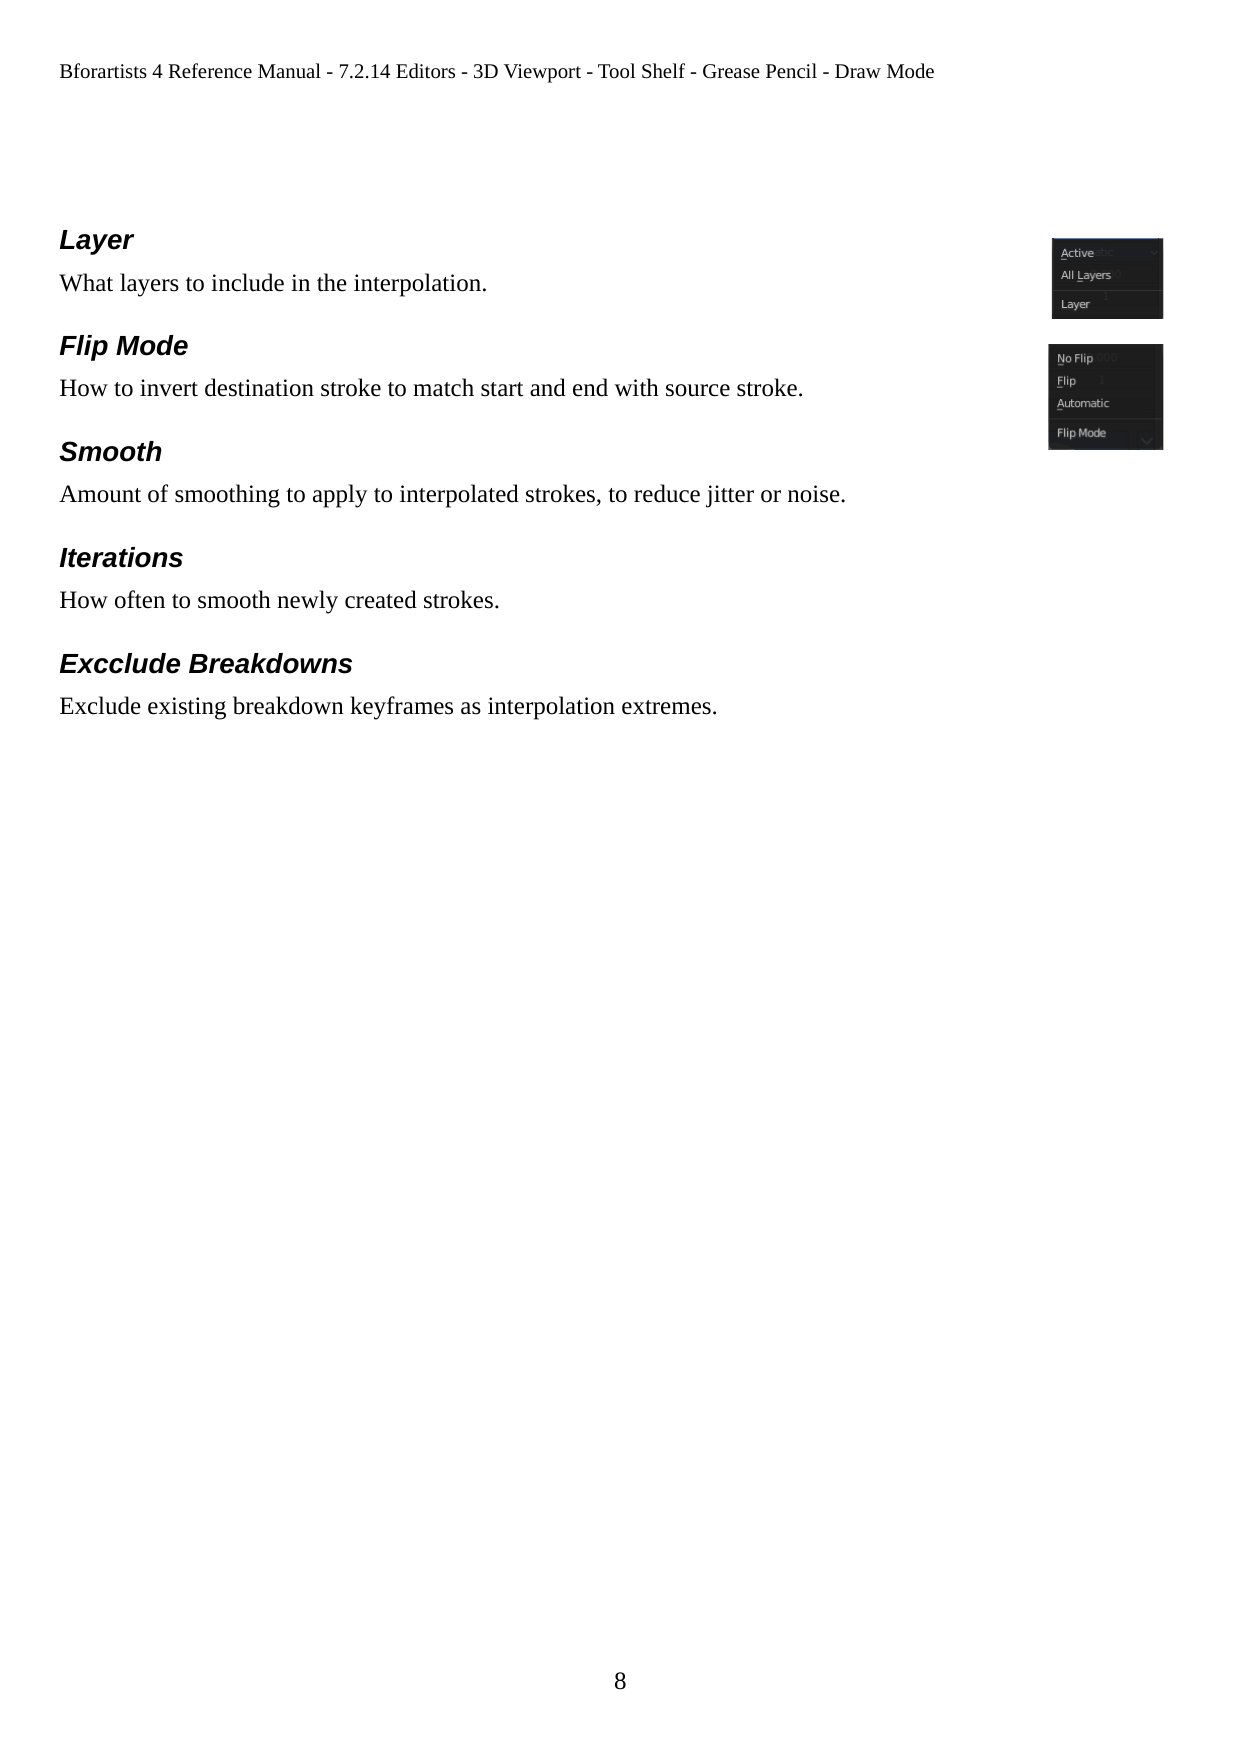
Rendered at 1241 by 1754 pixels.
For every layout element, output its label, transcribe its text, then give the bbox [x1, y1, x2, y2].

subtitle Iterations [59, 541, 1181, 573]
text How to invert destination stroke to match start and end with source stroke. [59, 373, 1048, 402]
subtitle Excclude Breakdowns [59, 647, 1181, 679]
subtitle Flip Mode [59, 329, 1181, 361]
text How often to smooth newly created strokes. [59, 585, 1181, 614]
subtitle Layer [59, 223, 1181, 255]
text What layers to include in the interpolation. [59, 268, 1051, 296]
text Amount of smoothing to apply to interpolated strokes, to reduce jitter or noise. [59, 479, 1181, 508]
picture [1051, 238, 1164, 319]
picture [1048, 344, 1164, 450]
text Exclude existing breakdown keyframes as interpolation extremes. [59, 691, 1181, 720]
subtitle Smooth [59, 435, 1181, 467]
